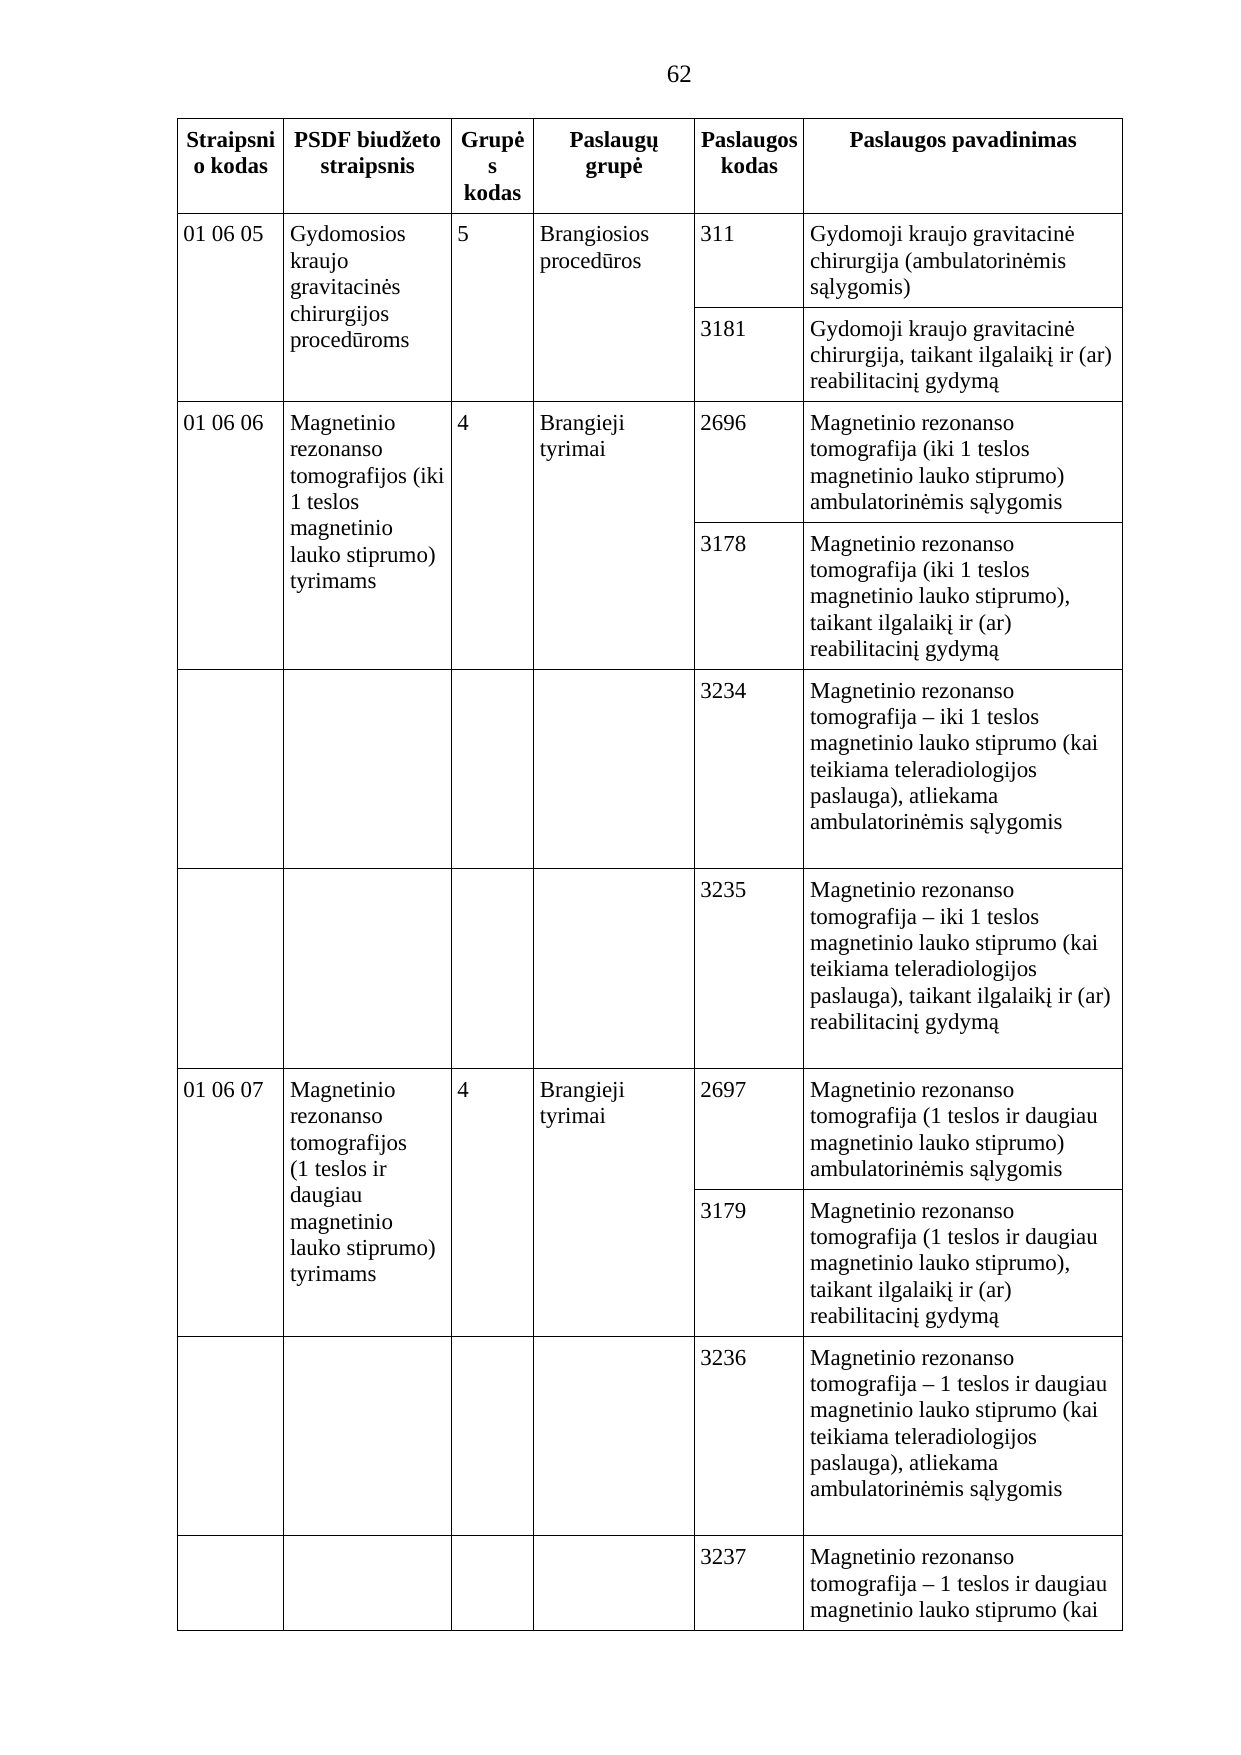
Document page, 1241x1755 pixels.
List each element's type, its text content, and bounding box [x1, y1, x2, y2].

table_header Paslaugų grupė [534, 119, 694, 212]
table_cell [284, 1337, 451, 1535]
table_cell Brangieji tyrimai [534, 1069, 694, 1188]
table_cell 01 06 06 [178, 402, 283, 522]
table_cell Magnetinio rezonanso tomografijos (iki 1 teslos magnetinio lauko stiprumo) tyrimams [284, 402, 451, 668]
table_cell [534, 1189, 694, 1336]
table_cell 3234 [695, 670, 803, 868]
table_cell 3237 [695, 1536, 803, 1629]
table_cell 3235 [695, 869, 803, 1068]
table_cell 5 [452, 214, 533, 307]
table_cell [452, 307, 533, 401]
table_cell [534, 869, 694, 1068]
table_cell 3181 [695, 308, 803, 401]
table_cell [178, 1337, 283, 1535]
table_cell Magnetinio rezonanso tomografija (1 teslos ir daugiau magnetinio lauko stiprumo), taikant ilgalaikį ir (ar) reabilitacinį gydymą [804, 1190, 1122, 1336]
table_cell Gydomoji kraujo gravitacinė chirurgija (ambulatorinėmis sąlygomis) [804, 214, 1122, 307]
table_cell [178, 307, 283, 401]
table_cell Magnetinio rezonanso tomografija – iki 1 teslos magnetinio lauko stiprumo (kai teikiama teleradiologijos paslauga), taikant ilgalaikį ir (ar) reabilitacinį gydymą [804, 869, 1122, 1068]
table_cell 4 [452, 402, 533, 522]
table_cell [534, 670, 694, 868]
table_cell [178, 522, 283, 668]
table_cell [452, 1337, 533, 1535]
table_cell Magnetinio rezonanso tomografijos (1 teslos ir daugiau magnetinio lauko stiprumo) tyrimams [284, 1069, 451, 1336]
table_cell Brangieji tyrimai [534, 402, 694, 522]
table_cell [178, 1189, 283, 1336]
table_cell [284, 869, 451, 1068]
table_header PSDF biudžeto straipsnis [284, 119, 451, 212]
table_cell 311 [695, 214, 803, 307]
table_cell [178, 869, 283, 1068]
table_cell Magnetinio rezonanso tomografija (1 teslos ir daugiau magnetinio lauko stiprumo) ambulatorinėmis sąlygomis [804, 1069, 1122, 1188]
table_header Grupės kodas [452, 119, 533, 212]
table_cell Magnetinio rezonanso tomografija – 1 teslos ir daugiau magnetinio lauko stiprumo (kai [804, 1536, 1122, 1629]
table_cell [452, 1536, 533, 1629]
table_cell [534, 1536, 694, 1629]
table_cell 01 06 05 [178, 214, 283, 307]
table_cell 3236 [695, 1337, 803, 1535]
table_cell Gydomosios kraujo gravitacinės chirurgijos procedūroms [284, 214, 451, 401]
table_cell Gydomoji kraujo gravitacinė chirurgija, taikant ilgalaikį ir (ar) reabilitacinį gydymą [804, 308, 1122, 401]
table_cell Brangiosios procedūros [534, 214, 694, 401]
table_cell Magnetinio rezonanso tomografija – iki 1 teslos magnetinio lauko stiprumo (kai teikiama teleradiologijos paslauga), atliekama ambulatorinėmis sąlygomis [804, 670, 1122, 868]
table_cell Magnetinio rezonanso tomografija (iki 1 teslos magnetinio lauko stiprumo), taikant ilgalaikį ir (ar) reabilitacinį gydymą [804, 523, 1122, 668]
table_cell [284, 670, 451, 868]
table_cell Magnetinio rezonanso tomografija – 1 teslos ir daugiau magnetinio lauko stiprumo (kai teikiama teleradiologijos paslauga), atliekama ambulatorinėmis sąlygomis [804, 1337, 1122, 1535]
table_cell [178, 1536, 283, 1629]
table_cell [452, 869, 533, 1068]
table_cell [534, 1337, 694, 1535]
table_cell [534, 522, 694, 668]
table_cell 2696 [695, 402, 803, 522]
table_cell 2697 [695, 1069, 803, 1188]
table_header Straipsnio kodas [178, 119, 283, 212]
table_cell 01 06 07 [178, 1069, 283, 1188]
table_cell Magnetinio rezonanso tomografija (iki 1 teslos magnetinio lauko stiprumo) ambulatorinėmis sąlygomis [804, 402, 1122, 522]
table_cell [452, 522, 533, 668]
table_cell [178, 670, 283, 868]
table_cell 3179 [695, 1190, 803, 1336]
table_header Paslaugos kodas [695, 119, 803, 212]
table_cell [284, 1536, 451, 1629]
table_cell [452, 670, 533, 868]
table_cell 4 [452, 1069, 533, 1188]
table_header Paslaugos pavadinimas [804, 119, 1122, 212]
table_cell [452, 1189, 533, 1336]
table_cell 3178 [695, 523, 803, 668]
